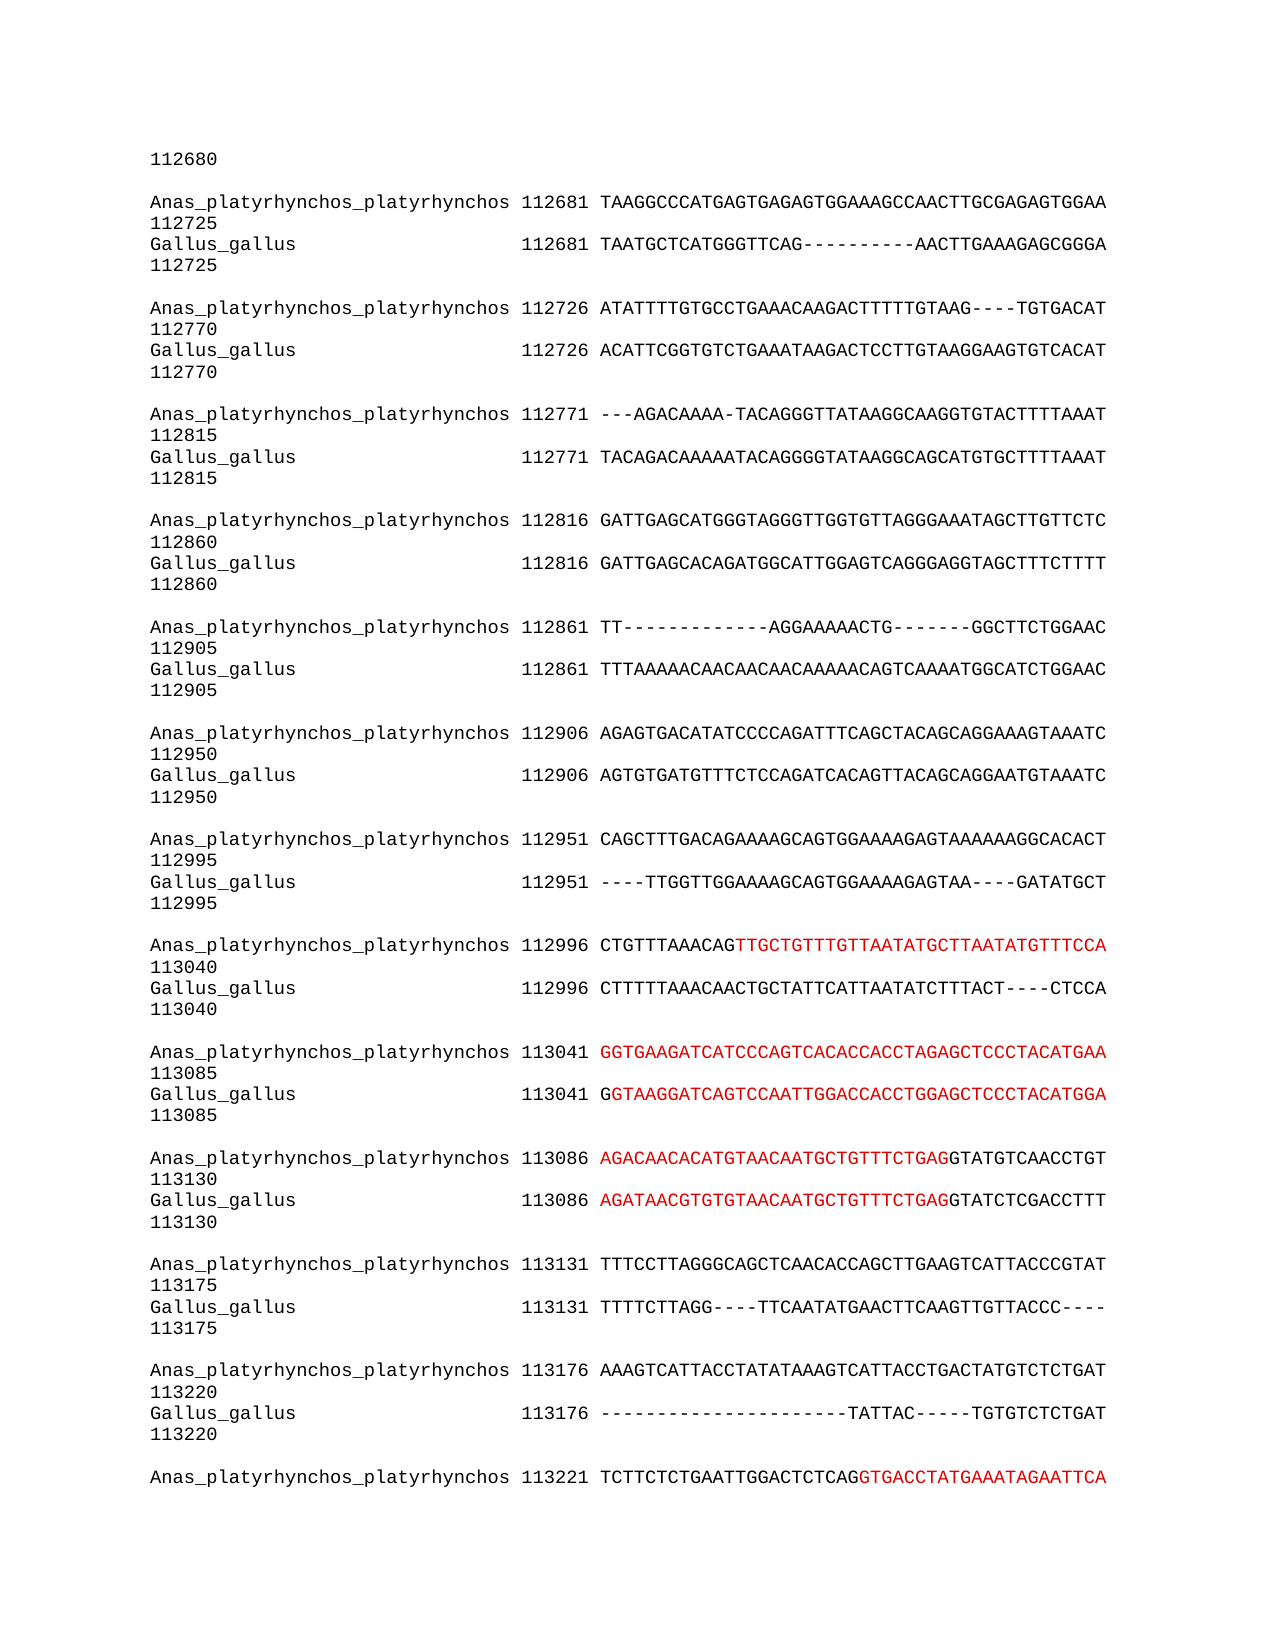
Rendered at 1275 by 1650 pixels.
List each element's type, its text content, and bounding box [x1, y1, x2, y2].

text Anas_platyrhynchos_platyrhynchos 112681 TAAGGCCCATGAGTGAGAGTGGAAAGCCAACTTGCGAGAGTGGAA 112725 [150, 192, 1125, 235]
text Anas_platyrhynchos_platyrhynchos 113041 GGTGAAGATCATCCCAGTCACACCACCTAGAGCTCCCTACATGAA 113085 [150, 1042, 1125, 1085]
text Gallus_gallus 112726 ACATTCGGTGTCTGAAATAAGACTCCTTGTAAGGAAGTGTCACAT 112770 [150, 341, 1125, 384]
text Anas_platyrhynchos_platyrhynchos 112951 CAGCTTTGACAGAAAAGCAGTGGAAAAGAGTAAAAAAGGCACACT 112995 [150, 830, 1125, 872]
text Anas_platyrhynchos_platyrhynchos 112771 ‑‑‑AGACAAAA‑TACAGGGTTATAAGGCAAGGTGTACTTTTAAAT 112815 [150, 405, 1125, 447]
text Anas_platyrhynchos_platyrhynchos 113221 TCTTCTCTGAATTGGACTCTCAGGTGACCTATGAAATAGAATTCA [150, 1467, 1125, 1489]
text Gallus_gallus 112816 GATTGAGCACAGATGGCATTGGAGTCAGGGAGGTAGCTTTCTTTT 112860 [150, 554, 1125, 596]
text Anas_platyrhynchos_platyrhynchos 112996 CTGTTTAAACAGTTGCTGTTTGTTAATATGCTTAATATGTTTCCA 113040 [150, 936, 1125, 979]
text Anas_platyrhynchos_platyrhynchos 112861 TT‑‑‑‑‑‑‑‑‑‑‑‑‑AGGAAAAACTG‑‑‑‑‑‑‑GGCTTCTGGAAC 112905 [150, 617, 1125, 660]
text Anas_platyrhynchos_platyrhynchos 113131 TTTCCTTAGGGCAGCTCAACACCAGCTTGAAGTCATTACCCGTAT 113175 [150, 1255, 1125, 1297]
text Anas_platyrhynchos_platyrhynchos 113176 AAAGTCATTACCTATATAAAGTCATTACCTGACTATGTCTCTGAT 113220 [150, 1361, 1125, 1404]
text Gallus_gallus 113041 GGTAAGGATCAGTCCAATTGGACCACCTGGAGCTCCCTACATGGA 113085 [150, 1085, 1125, 1127]
text Gallus_gallus 112771 TACAGACAAAAATACAGGGGTATAAGGCAGCATGTGCTTTTAAAT 112815 [150, 447, 1125, 490]
text Gallus_gallus 113086 AGATAACGTGTGTAACAATGCTGTTTCTGAGGTATCTCGACCTTT 113130 [150, 1191, 1125, 1234]
text Anas_platyrhynchos_platyrhynchos 112906 AGAGTGACATATCCCCAGATTTCAGCTACAGCAGGAAAGTAAATC 112950 [150, 724, 1125, 766]
text 112680 [150, 150, 1125, 171]
text Gallus_gallus 112906 AGTGTGATGTTTCTCCAGATCACAGTTACAGCAGGAATGTAAATC 112950 [150, 766, 1125, 809]
text Anas_platyrhynchos_platyrhynchos 112726 ATATTTTGTGCCTGAAACAAGACTTTTTGTAAG‑‑‑‑TGTGACAT 112770 [150, 299, 1125, 341]
text Anas_platyrhynchos_platyrhynchos 112816 GATTGAGCATGGGTAGGGTTGGTGTTAGGGAAATAGCTTGTTCTC 112860 [150, 511, 1125, 554]
text Gallus_gallus 112996 CTTTTTAAACAACTGCTATTCATTAATATCTTTACT‑‑‑‑CTCCA 113040 [150, 979, 1125, 1021]
text Gallus_gallus 112861 TTTAAAAACAACAACAACAAAAACAGTCAAAATGGCATCTGGAAC 112905 [150, 660, 1125, 702]
text Gallus_gallus 113131 TTTTCTTAGG‑‑‑‑TTCAATATGAACTTCAAGTTGTTACCC‑‑‑‑ 113175 [150, 1297, 1125, 1340]
text Gallus_gallus 112951 ‑‑‑‑TTGGTTGGAAAAGCAGTGGAAAAGAGTAA‑‑‑‑GATATGCT 112995 [150, 872, 1125, 915]
text Gallus_gallus 113176 ‑‑‑‑‑‑‑‑‑‑‑‑‑‑‑‑‑‑‑‑‑‑TATTAC‑‑‑‑‑TGTGTCTCTGAT 113220 [150, 1404, 1125, 1446]
text Anas_platyrhynchos_platyrhynchos 113086 AGACAACACATGTAACAATGCTGTTTCTGAGGTATGTCAACCTGT 113130 [150, 1149, 1125, 1191]
text Gallus_gallus 112681 TAATGCTCATGGGTTCAG‑‑‑‑‑‑‑‑‑‑AACTTGAAAGAGCGGGA 112725 [150, 235, 1125, 277]
